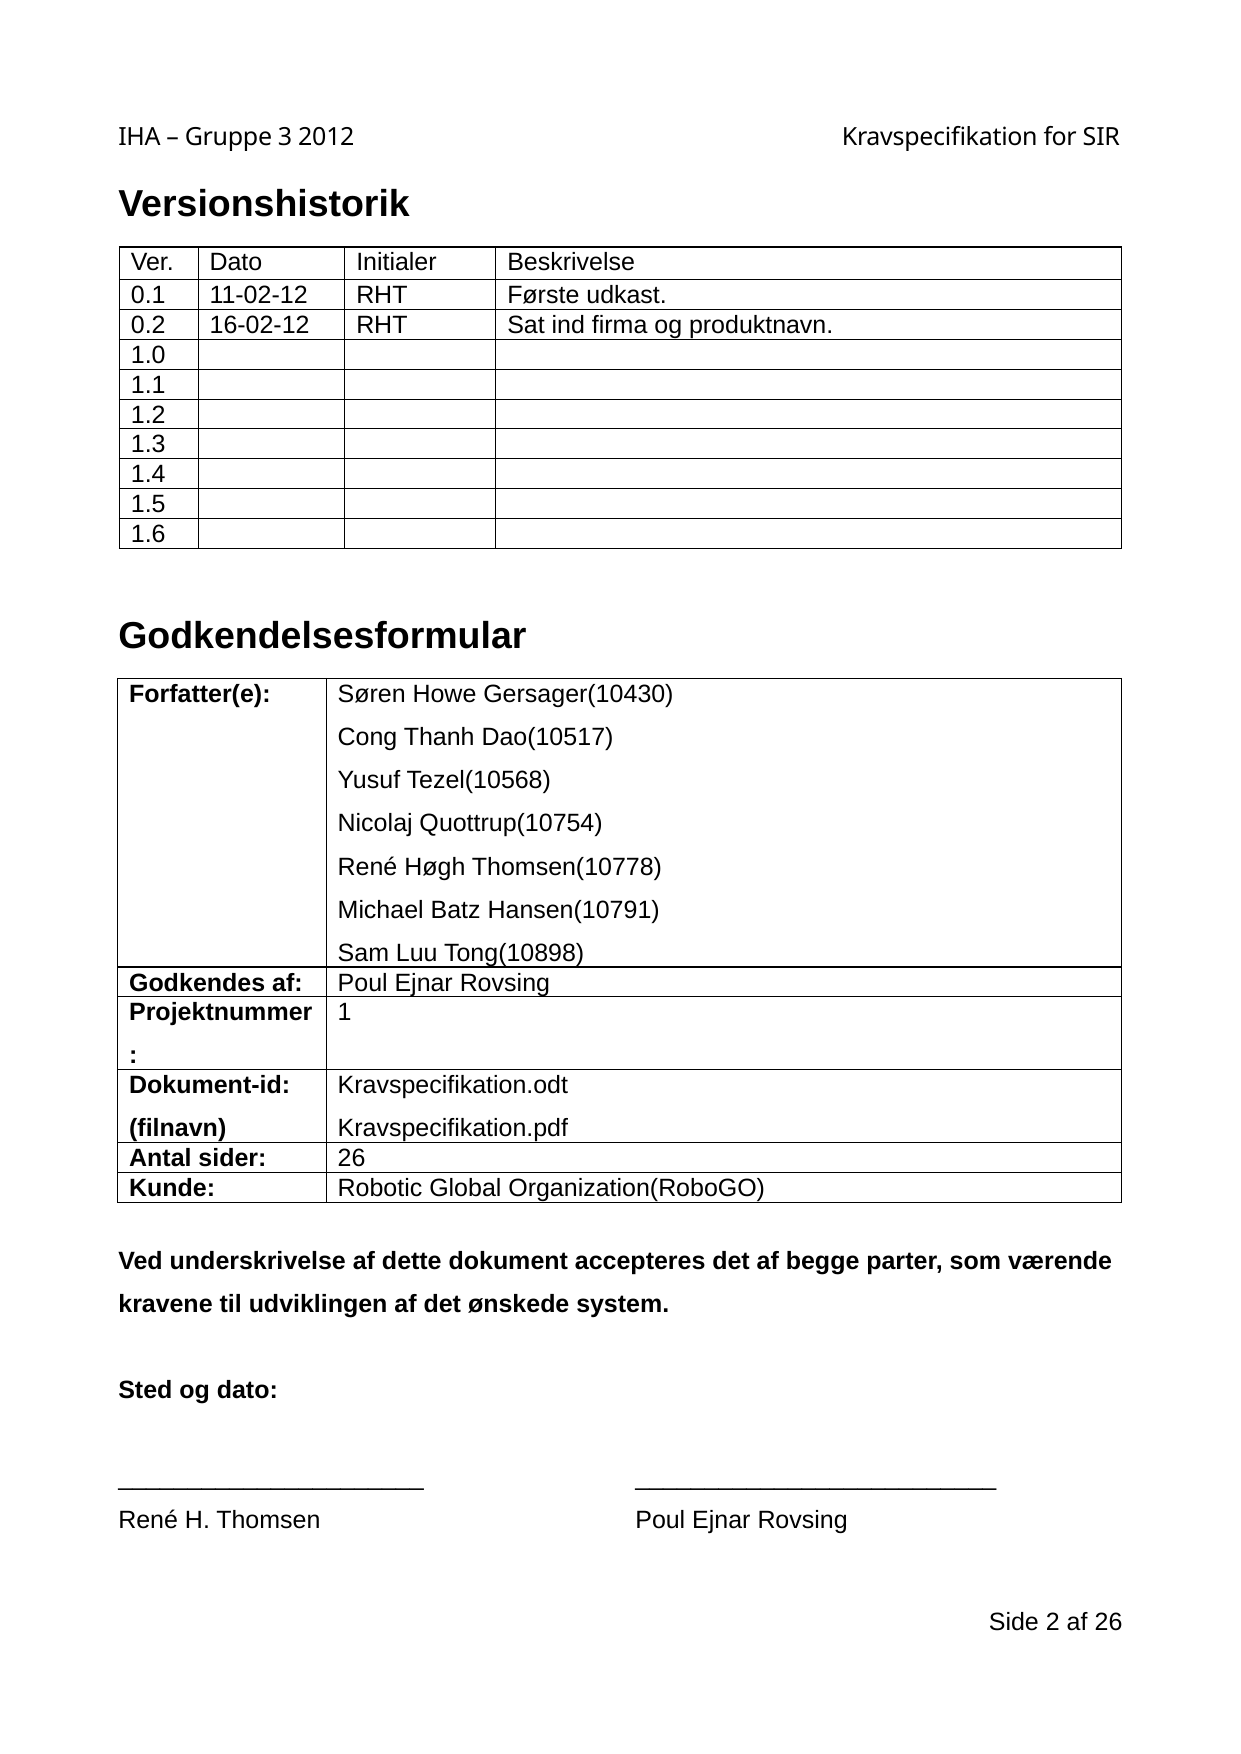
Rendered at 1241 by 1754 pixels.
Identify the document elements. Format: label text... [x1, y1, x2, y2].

table_cell 1.1 [120, 370, 198, 398]
table_cell 0.2 [120, 310, 198, 339]
table_cell Projektnummer: [118, 997, 326, 1069]
text Ved underskrivelse af dette dokument accepteres det af begge parter, som værende kravene til udviklingen af det ønskede system. [118, 1246, 1122, 1318]
table_cell [345, 489, 495, 518]
table_header Ver. [120, 248, 198, 279]
table_cell 1.2 [120, 400, 198, 428]
table_cell [345, 429, 495, 458]
table_cell [345, 459, 495, 488]
table_cell [496, 400, 1121, 428]
table_cell [496, 519, 1121, 547]
table_cell 1.6 [120, 519, 198, 547]
table_cell Antal sider: [118, 1143, 326, 1172]
table_cell [496, 459, 1121, 488]
table_header Søren Howe Gersager(10430) Cong Thanh Dao(10517) Yusuf Tezel(10568) Nicolaj Quottrup(10754) René Høgh Thomsen(10778) Michael Batz Hansen(10791) Sam Luu Tong(10898) [327, 679, 1121, 966]
table_cell 1,5 [120, 489, 198, 518]
table_cell [496, 489, 1121, 518]
table_cell Første udkast. [496, 280, 1121, 309]
table_cell Sat ind firma og produktnavn. [496, 310, 1121, 339]
text Sted og dato: [118, 1375, 1122, 1404]
table_header Initialer [345, 248, 495, 279]
text ______________________ __________________________ [118, 1461, 1122, 1490]
table_cell [496, 429, 1121, 458]
table_header Dato [199, 248, 344, 279]
table_cell [199, 489, 344, 518]
table_cell Kunde: [118, 1173, 326, 1202]
text René H. Thomsen Poul Ejnar Rovsing [118, 1504, 1122, 1533]
table_cell RHT [345, 280, 495, 309]
table_cell [345, 340, 495, 369]
table_cell [199, 429, 344, 458]
table_cell [199, 519, 344, 547]
table_cell Robotic Global Organization(RoboGO) [327, 1173, 1121, 1202]
table_header Forfatter(e): [118, 679, 326, 966]
text Godkendelsesformular [118, 613, 1122, 656]
table_cell RHT [345, 310, 495, 339]
table_cell 1 [327, 997, 1121, 1069]
table_cell 16-02-12 [199, 310, 344, 339]
table_cell 26 [327, 1143, 1121, 1172]
table_cell [496, 340, 1121, 369]
table_cell [345, 519, 495, 547]
table_cell [199, 340, 344, 369]
table_cell 0.1 [120, 280, 198, 309]
table_cell 11-02-12 [199, 280, 344, 309]
table_cell Kravspecifikation.odt Kravspecifikation.pdf [327, 1070, 1121, 1142]
table_cell Poul Ejnar Rovsing [327, 968, 1121, 996]
table_cell [199, 370, 344, 398]
table_cell [199, 459, 344, 488]
text Versionshistorik [118, 182, 1122, 225]
table_header Beskrivelse [496, 248, 1121, 279]
table_cell [345, 400, 495, 428]
table_cell Dokument-id: (filnavn) [118, 1070, 326, 1142]
table_cell Godkendes af: [118, 968, 326, 996]
table_cell 1.3 [120, 429, 198, 458]
table_cell [199, 400, 344, 428]
table_cell 1.4 [120, 459, 198, 488]
table_cell [496, 370, 1121, 398]
table_cell 1.0 [120, 340, 198, 369]
table_cell [345, 370, 495, 398]
